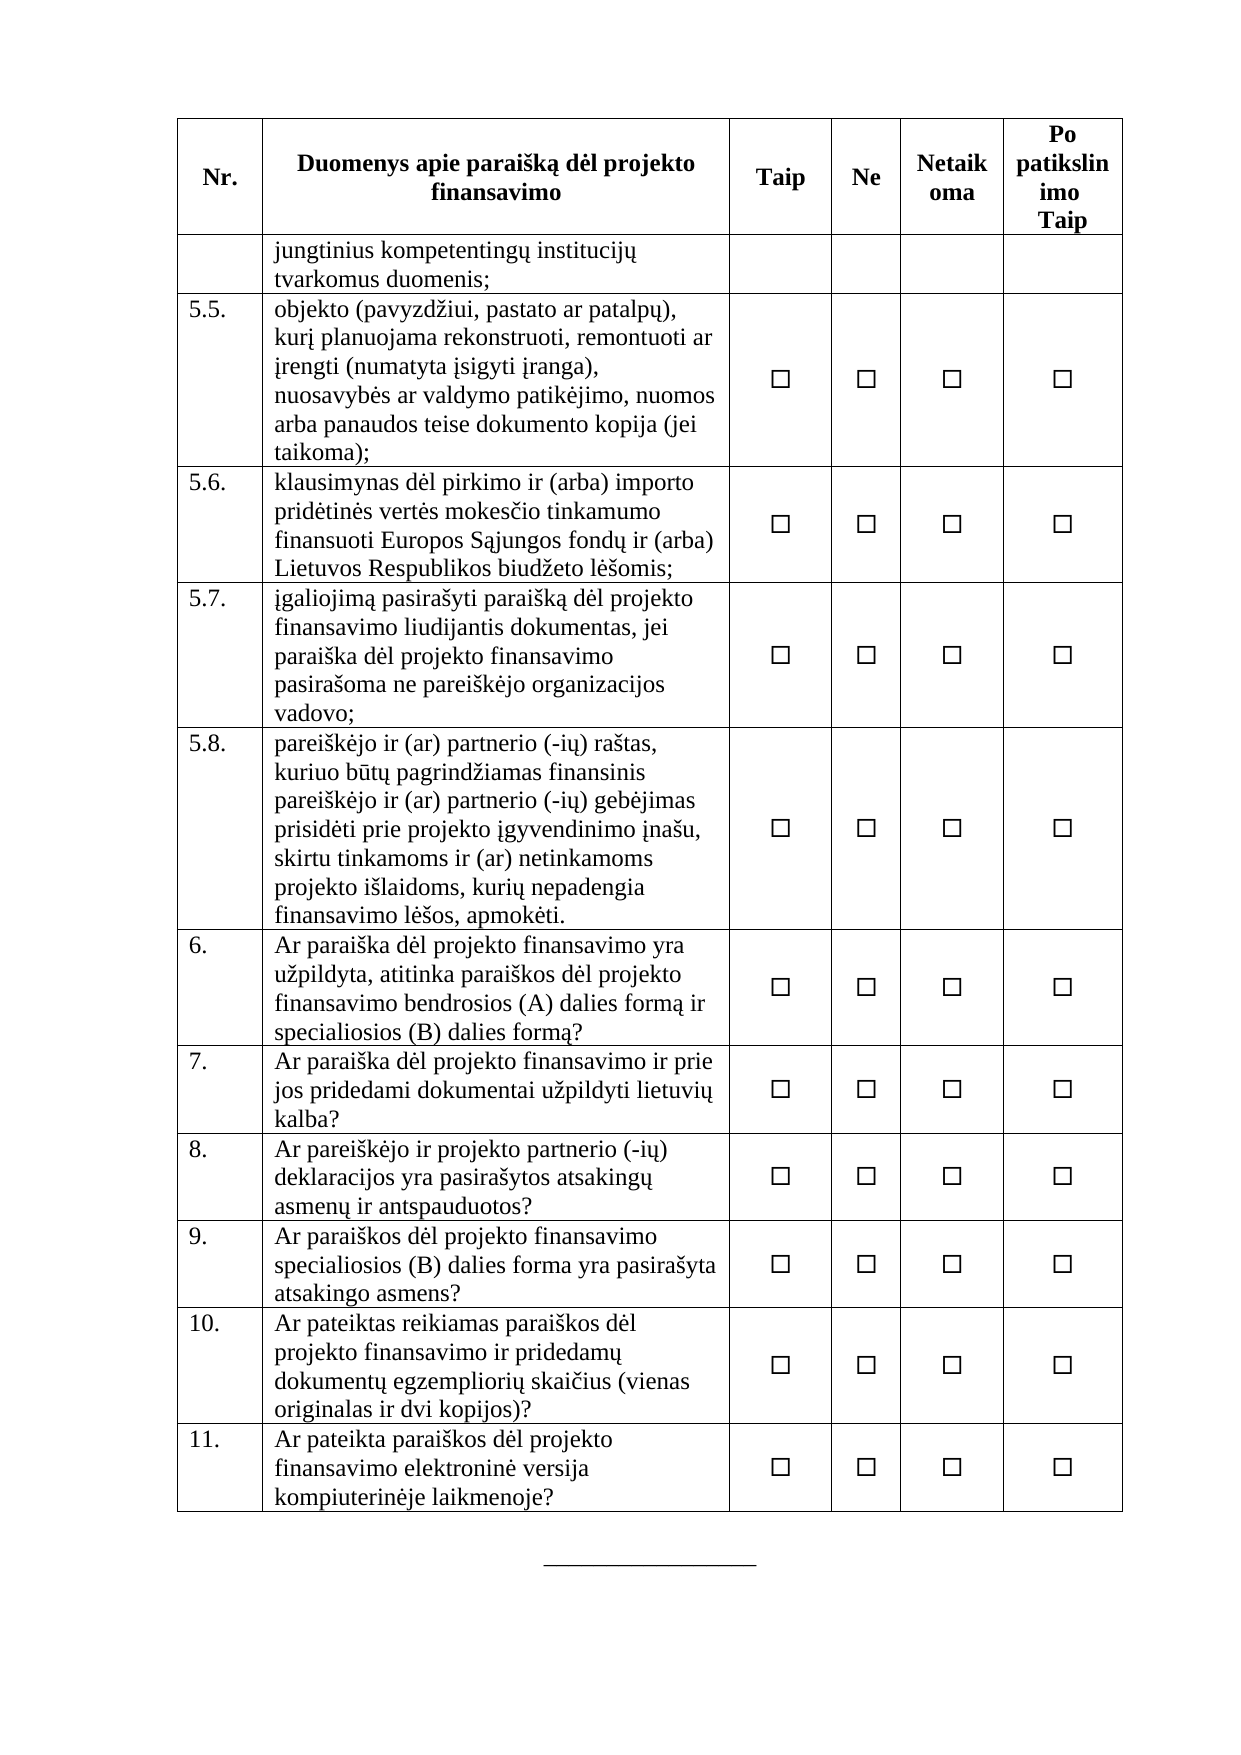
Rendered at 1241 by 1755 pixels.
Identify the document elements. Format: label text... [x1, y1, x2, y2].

table_header Taip [730, 119, 831, 234]
table_header Duomenys apie paraišką dėl projekto finansavimo [263, 119, 729, 234]
table_cell [] [1004, 1134, 1122, 1220]
text _________________ [177, 1540, 1122, 1569]
table_cell [] [730, 583, 831, 727]
table_cell jungtinius kompetentingų institucijų tvarkomus duomenis; [263, 235, 729, 293]
table_cell [] [832, 1221, 900, 1307]
table_cell [] [901, 728, 1003, 929]
table_cell [] [901, 1221, 1003, 1307]
table_cell įgaliojimą pasirašyti paraišką dėl projekto finansavimo liudijantis dokumentas, jei paraiška dėl projekto finansavimo pasirašoma ne pareiškėjo organizacijos vadovo; [263, 583, 729, 727]
table_cell [] [901, 294, 1003, 466]
table_cell [] [832, 583, 900, 727]
table_cell [] [832, 467, 900, 582]
table_cell [] [901, 1424, 1003, 1511]
table_cell objekto (pavyzdžiui, pastato ar patalpų), kurį planuojama rekonstruoti, remontuoti ar įrengti (numatyta įsigyti įranga), nuosavybės ar valdymo patikėjimo, nuomos arba panaudos teise dokumento kopija (jei taikoma); [263, 294, 729, 466]
table_cell [] [1004, 1308, 1122, 1423]
table_cell [] [1004, 728, 1122, 929]
table_cell [] [901, 1134, 1003, 1220]
table_cell [] [1004, 467, 1122, 582]
table_cell pareiškėjo ir (ar) partnerio (-ių) raštas, kuriuo būtų pagrindžiamas finansinis pareiškėjo ir (ar) partnerio (-ių) gebėjimas prisidėti prie projekto įgyvendinimo įnašu, skirtu tinkamoms ir (ar) netinkamoms projekto išlaidoms, kurių nepadengia finansavimo lėšos, apmokėti. [263, 728, 729, 929]
table_cell 9. [178, 1221, 262, 1307]
table_cell 5.7. [178, 583, 262, 727]
table_cell [] [901, 1308, 1003, 1423]
table_cell 11. [178, 1424, 262, 1511]
table_cell [] [901, 583, 1003, 727]
table_cell [] [1004, 1046, 1122, 1133]
table_cell [] [730, 1308, 831, 1423]
table_cell [] [730, 467, 831, 582]
table_cell 10. [178, 1308, 262, 1423]
table_cell [] [1004, 1221, 1122, 1307]
table_cell [] [832, 930, 900, 1045]
table_cell [] [730, 930, 831, 1045]
table_cell [] [1004, 930, 1122, 1045]
table_cell [] [730, 1221, 831, 1307]
table_cell [] [832, 235, 900, 293]
table_cell klausimynas dėl pirkimo ir (arba) importo pridėtinės vertės mokesčio tinkamumo finansuoti Europos Sąjungos fondų ir (arba) Lietuvos Respublikos biudžeto lėšomis; [263, 467, 729, 582]
table_cell [] [832, 1134, 900, 1220]
table_cell 7. [178, 1046, 262, 1133]
table_header Netaikoma [901, 119, 1003, 234]
table_cell Ar pareiškėjo ir projekto partnerio (-ių) deklaracijos yra pasirašytos atsakingų asmenų ir antspauduotos? [263, 1134, 729, 1220]
table_cell Ar pateiktas reikiamas paraiškos dėl projekto finansavimo ir pridedamų dokumentų egzempliorių skaičius (vienas originalas ir dvi kopijos)? [263, 1308, 729, 1423]
table_header Po patikslinimo Taip [1004, 119, 1122, 234]
table_cell [] [730, 728, 831, 929]
table_cell 8. [178, 1134, 262, 1220]
table_cell [] [832, 1308, 900, 1423]
table_header Nr. [178, 119, 262, 234]
table_cell [] [832, 728, 900, 929]
table_cell Ar pateikta paraiškos dėl projekto finansavimo elektroninė versija kompiuterinėje laikmenoje? [263, 1424, 729, 1511]
table_cell 6. [178, 930, 262, 1045]
table_cell 5.8. [178, 728, 262, 929]
table_cell [] [730, 1424, 831, 1511]
table_cell [] [1004, 294, 1122, 466]
table_cell Ar paraiška dėl projekto finansavimo yra užpildyta, atitinka paraiškos dėl projekto finansavimo bendrosios (A) dalies formą ir specialiosios (B) dalies formą? [263, 930, 729, 1045]
table_cell [] [1004, 583, 1122, 727]
table_cell [] [1004, 235, 1122, 293]
table_cell Ar paraiškos dėl projekto finansavimo specialiosios (B) dalies forma yra pasirašyta atsakingo asmens? [263, 1221, 729, 1307]
table_cell [] [901, 467, 1003, 582]
table_cell [] [730, 235, 831, 293]
table_cell Ar paraiška dėl projekto finansavimo ir prie jos pridedami dokumentai užpildyti lietuvių kalba? [263, 1046, 729, 1133]
table_cell [] [730, 294, 831, 466]
table_cell [] [901, 1046, 1003, 1133]
table_cell [] [730, 1046, 831, 1133]
table_cell [] [901, 930, 1003, 1045]
table_cell [] [832, 1046, 900, 1133]
table_cell [] [730, 1134, 831, 1220]
table_cell [] [1004, 1424, 1122, 1511]
table_header Ne [832, 119, 900, 234]
table_cell [178, 235, 262, 293]
table_cell [] [901, 235, 1003, 293]
table_cell 5.5. [178, 294, 262, 466]
table_cell 5.6. [178, 467, 262, 582]
table_cell [] [832, 1424, 900, 1511]
table_cell [] [832, 294, 900, 466]
